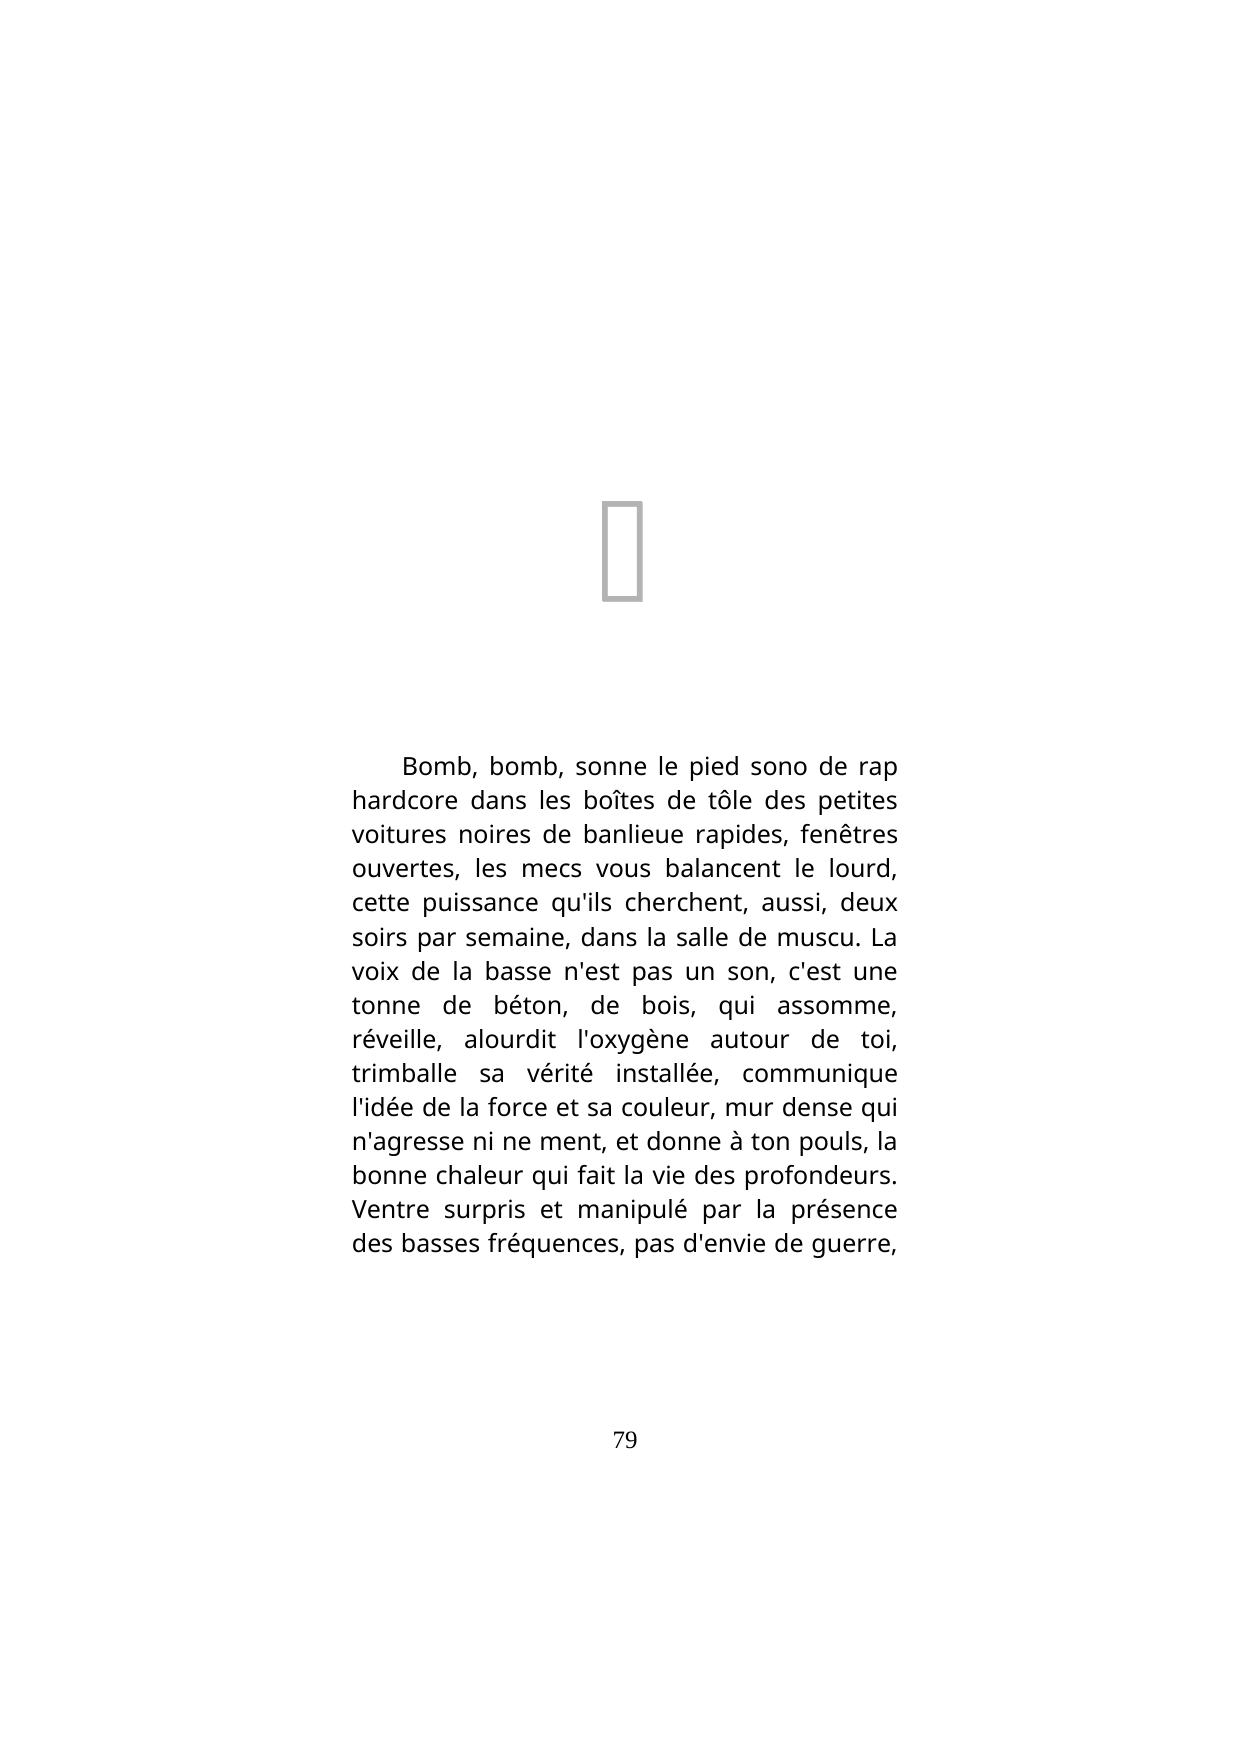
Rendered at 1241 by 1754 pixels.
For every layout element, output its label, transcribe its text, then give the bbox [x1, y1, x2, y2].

text  [352, 498, 898, 634]
text Bomb, bomb, sonne le pied sono de rap hardcore dans les boîtes de tôle des petites voitures noires de banlieue rapides, fenêtres ouvertes, les mecs vous balancent le lourd, cette puissance qu'ils cherchent, aussi, deux soirs par semaine, dans la salle de muscu. La voix de la basse n'est pas un son, c'est une tonne de béton, de bois, qui assomme, réveille, alourdit l'oxygène autour de toi, trimballe sa vérité installée, communique l'idée de la force et sa couleur, mur dense qui n'agresse ni ne ment, et donne à ton pouls, la bonne chaleur qui fait la vie des profondeurs. Ventre surpris et manipulé par la présence des basses fréquences, pas d'envie de guerre, [352, 749, 898, 1260]
